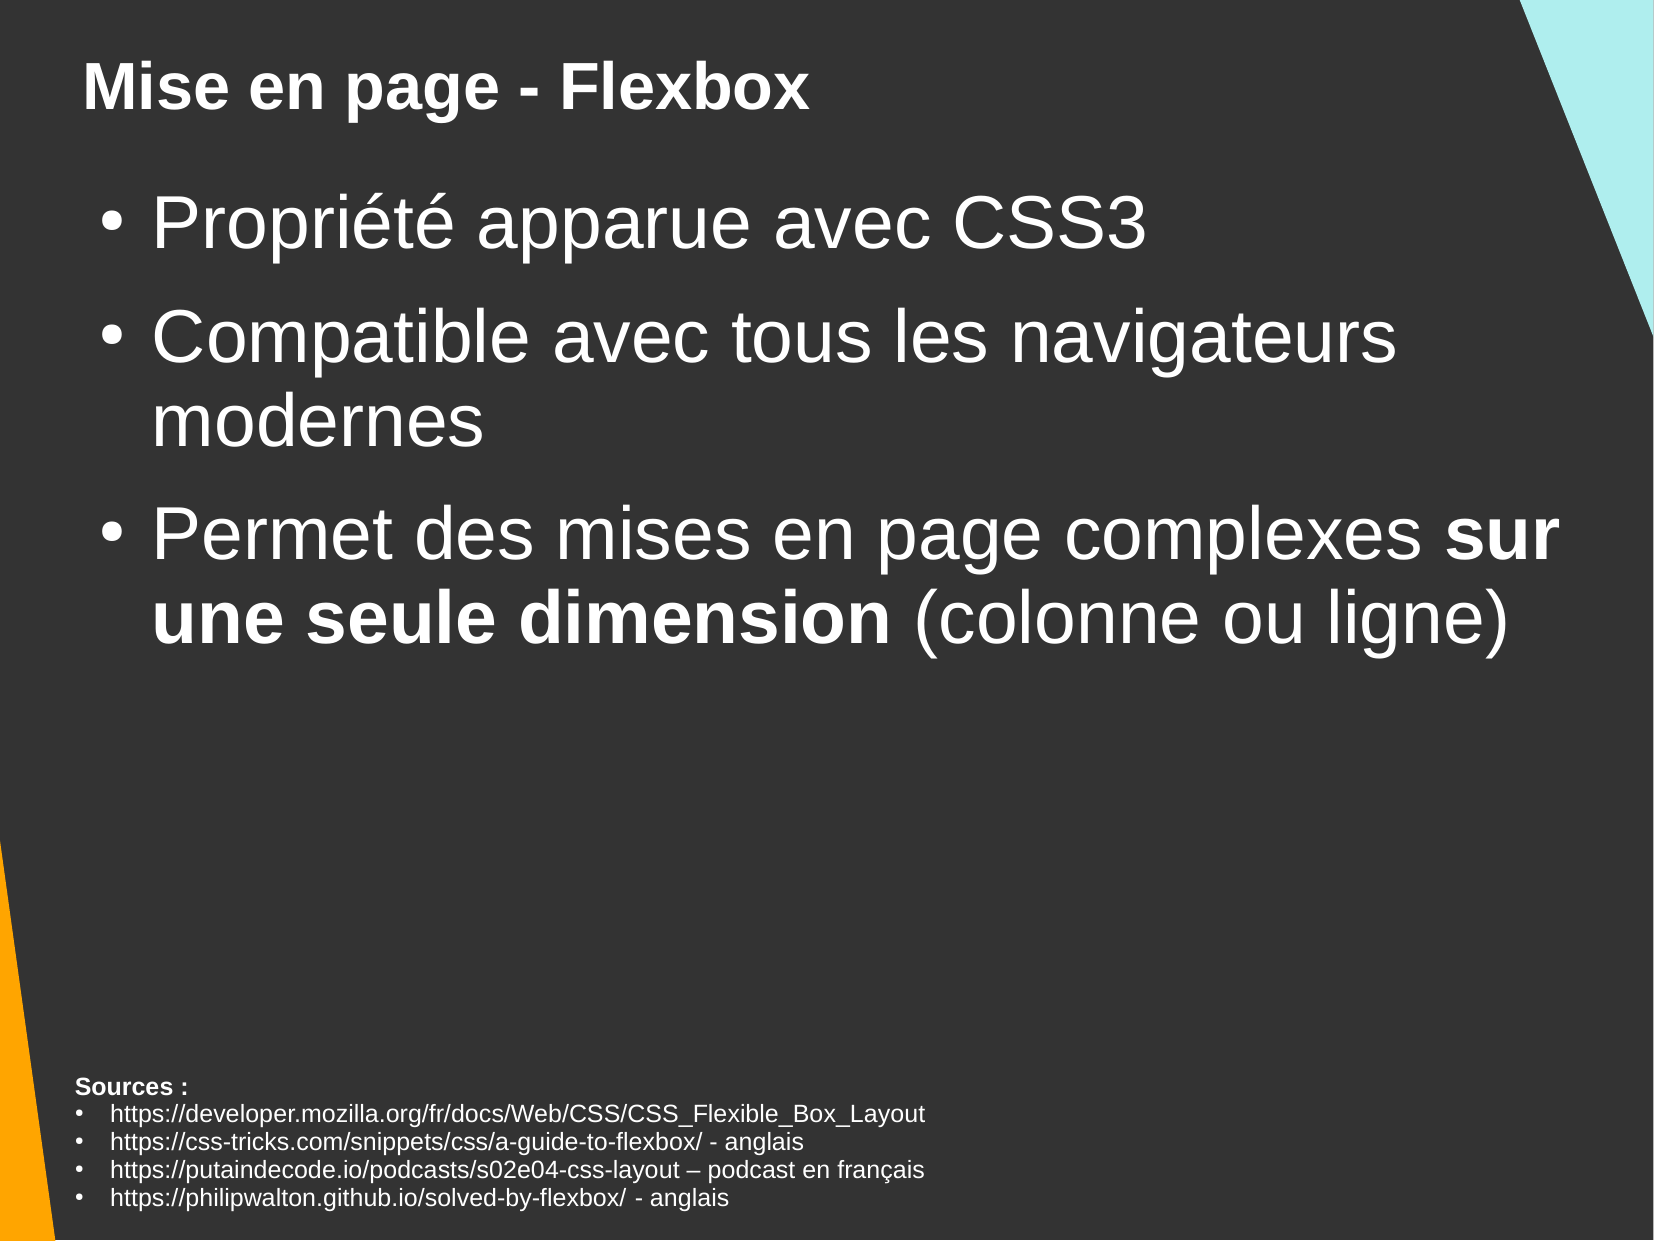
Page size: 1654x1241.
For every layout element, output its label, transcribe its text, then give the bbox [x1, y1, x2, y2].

text_box Sources : https://developer.mozilla.org/fr/docs/Web/CSS/CSS_Flexible_Box_Layout https://css-tricks.com/snippets/css/a-guide-to-flexbox/ - anglais https://putaindecode.io/podcasts/s02e04-css-layout – podcast en français https://philipwalton.github.io/solved-by-flexbox/ - anglais [60, 1064, 1546, 1241]
text_box [0, 840, 56, 1241]
text_box [1519, 0, 1654, 339]
list Propriété apparue avec CSS3 Compatible avec tous les navigateurs modernes Permet des mises en page complexes sur une seule dimension (colonne ou ligne) [80, 180, 1605, 993]
title Mise en page - Flexbox [82, 49, 1571, 152]
